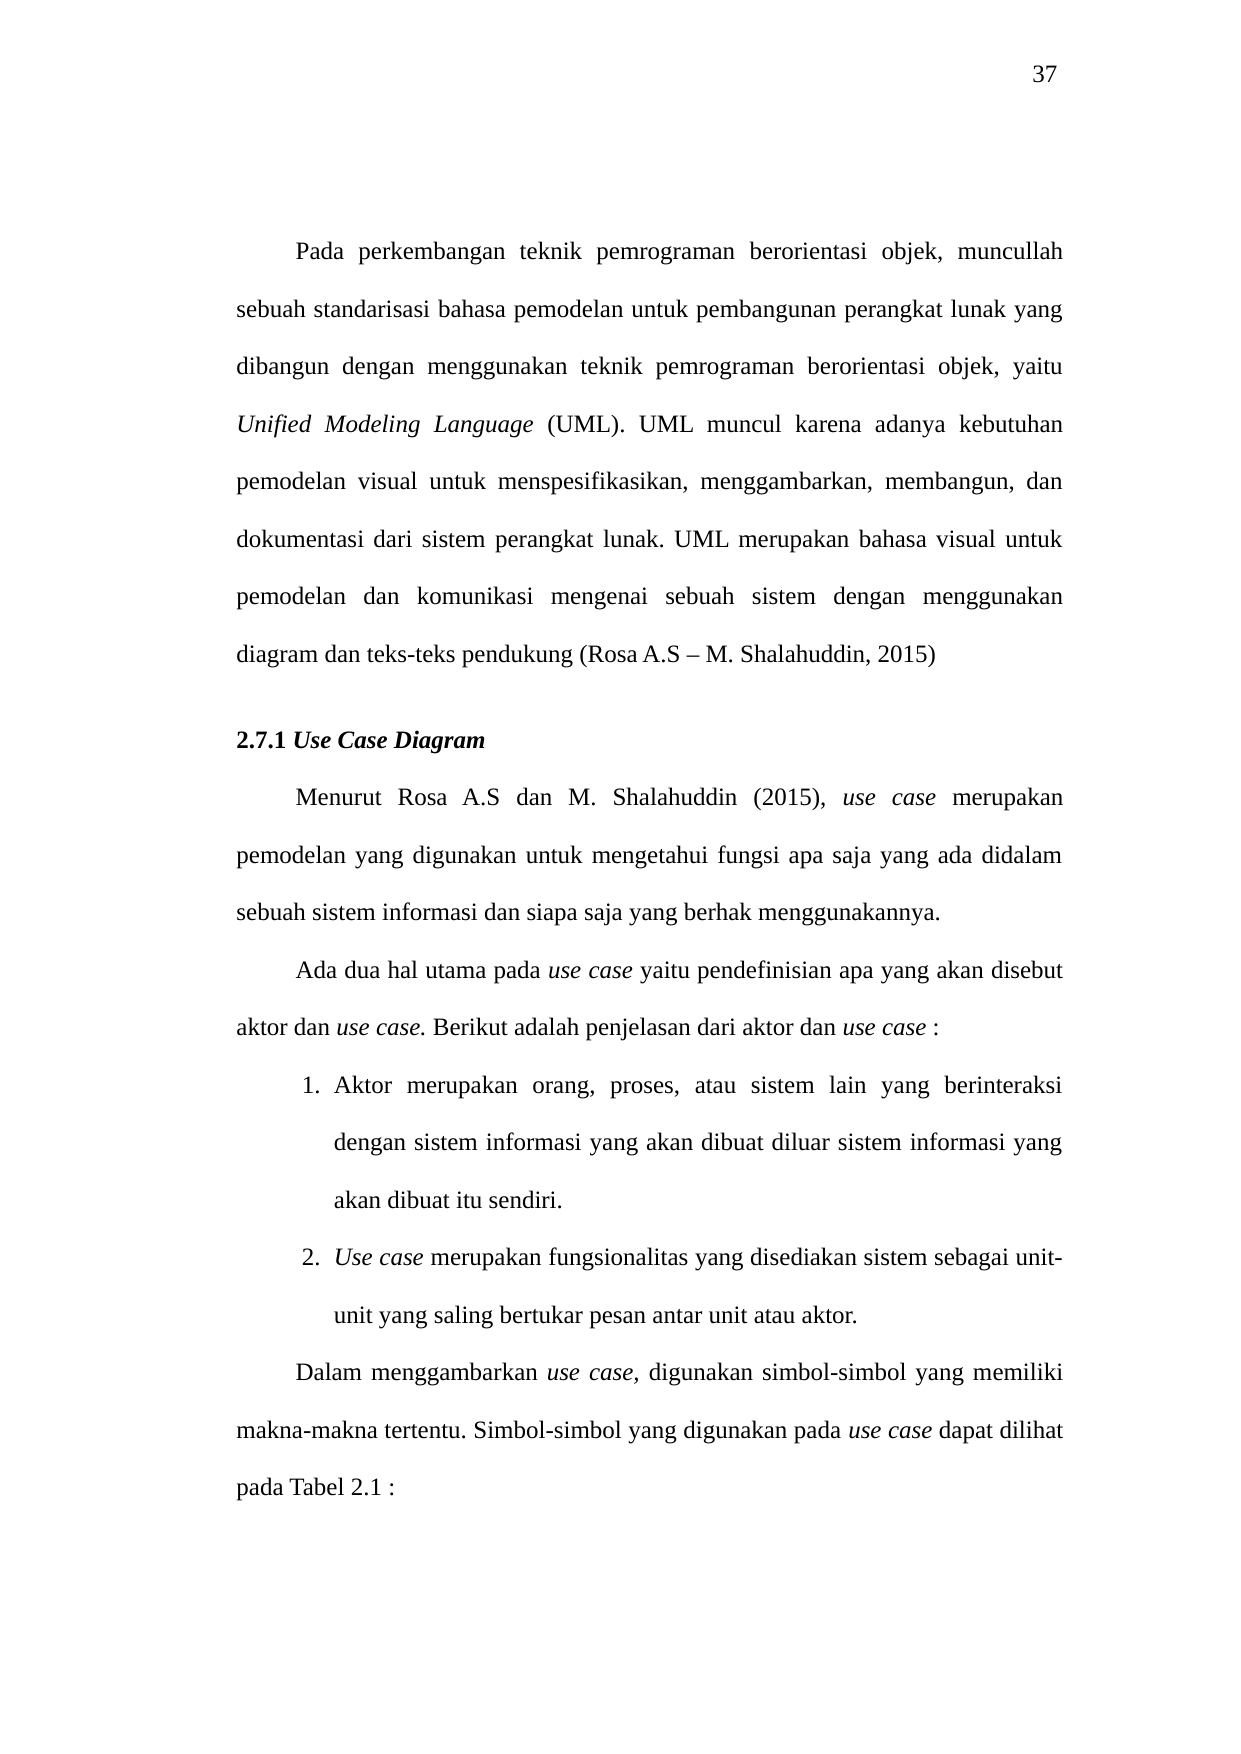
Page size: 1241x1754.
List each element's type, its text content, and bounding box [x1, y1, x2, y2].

text Pada perkembangan teknik pemrograman berorientasi objek, muncullah sebuah standarisasi bahasa pemodelan untuk pembangunan perangkat lunak yang dibangun dengan menggunakan teknik pemrograman berorientasi objek, yaitu Unified Modeling Language (UML). UML muncul karena adanya kebutuhan pemodelan visual untuk menspesifikasikan, menggambarkan, membangun, dan dokumentasi dari sistem perangkat lunak. UML merupakan bahasa visual untuk pemodelan dan komunikasi mengenai sebuah sistem dengan menggunakan diagram dan teks-teks pendukung (Rosa A.S – M. Shalahuddin, 2015) [236, 236, 1063, 667]
list Aktor merupakan orang, proses, atau sistem lain yang berinteraksi dengan sistem informasi yang akan dibuat diluar sistem informasi yang akan dibuat itu sendiri. [295, 1070, 1063, 1214]
text Ada dua hal utama pada use case yaitu pendefinisian apa yang akan disebut aktor dan use case. Berikut adalah penjelasan dari aktor dan use case : [236, 955, 1063, 1041]
subtitle 2.7.1 Use Case Diagram [236, 725, 1063, 754]
text Menurut Rosa A.S dan M. Shalahuddin (2015), use case merupakan pemodelan yang digunakan untuk mengetahui fungsi apa saja yang ada didalam sebuah sistem informasi dan siapa saja yang berhak menggunakannya. [236, 782, 1063, 926]
text Dalam menggambarkan use case, digunakan simbol-simbol yang memiliki makna-makna tertentu. Simbol-simbol yang digunakan pada use case dapat dilihat pada Tabel 2.1 : [236, 1357, 1063, 1501]
list Use case merupakan fungsionalitas yang disediakan sistem sebagai unit-unit yang saling bertukar pesan antar unit atau aktor. [295, 1242, 1063, 1329]
